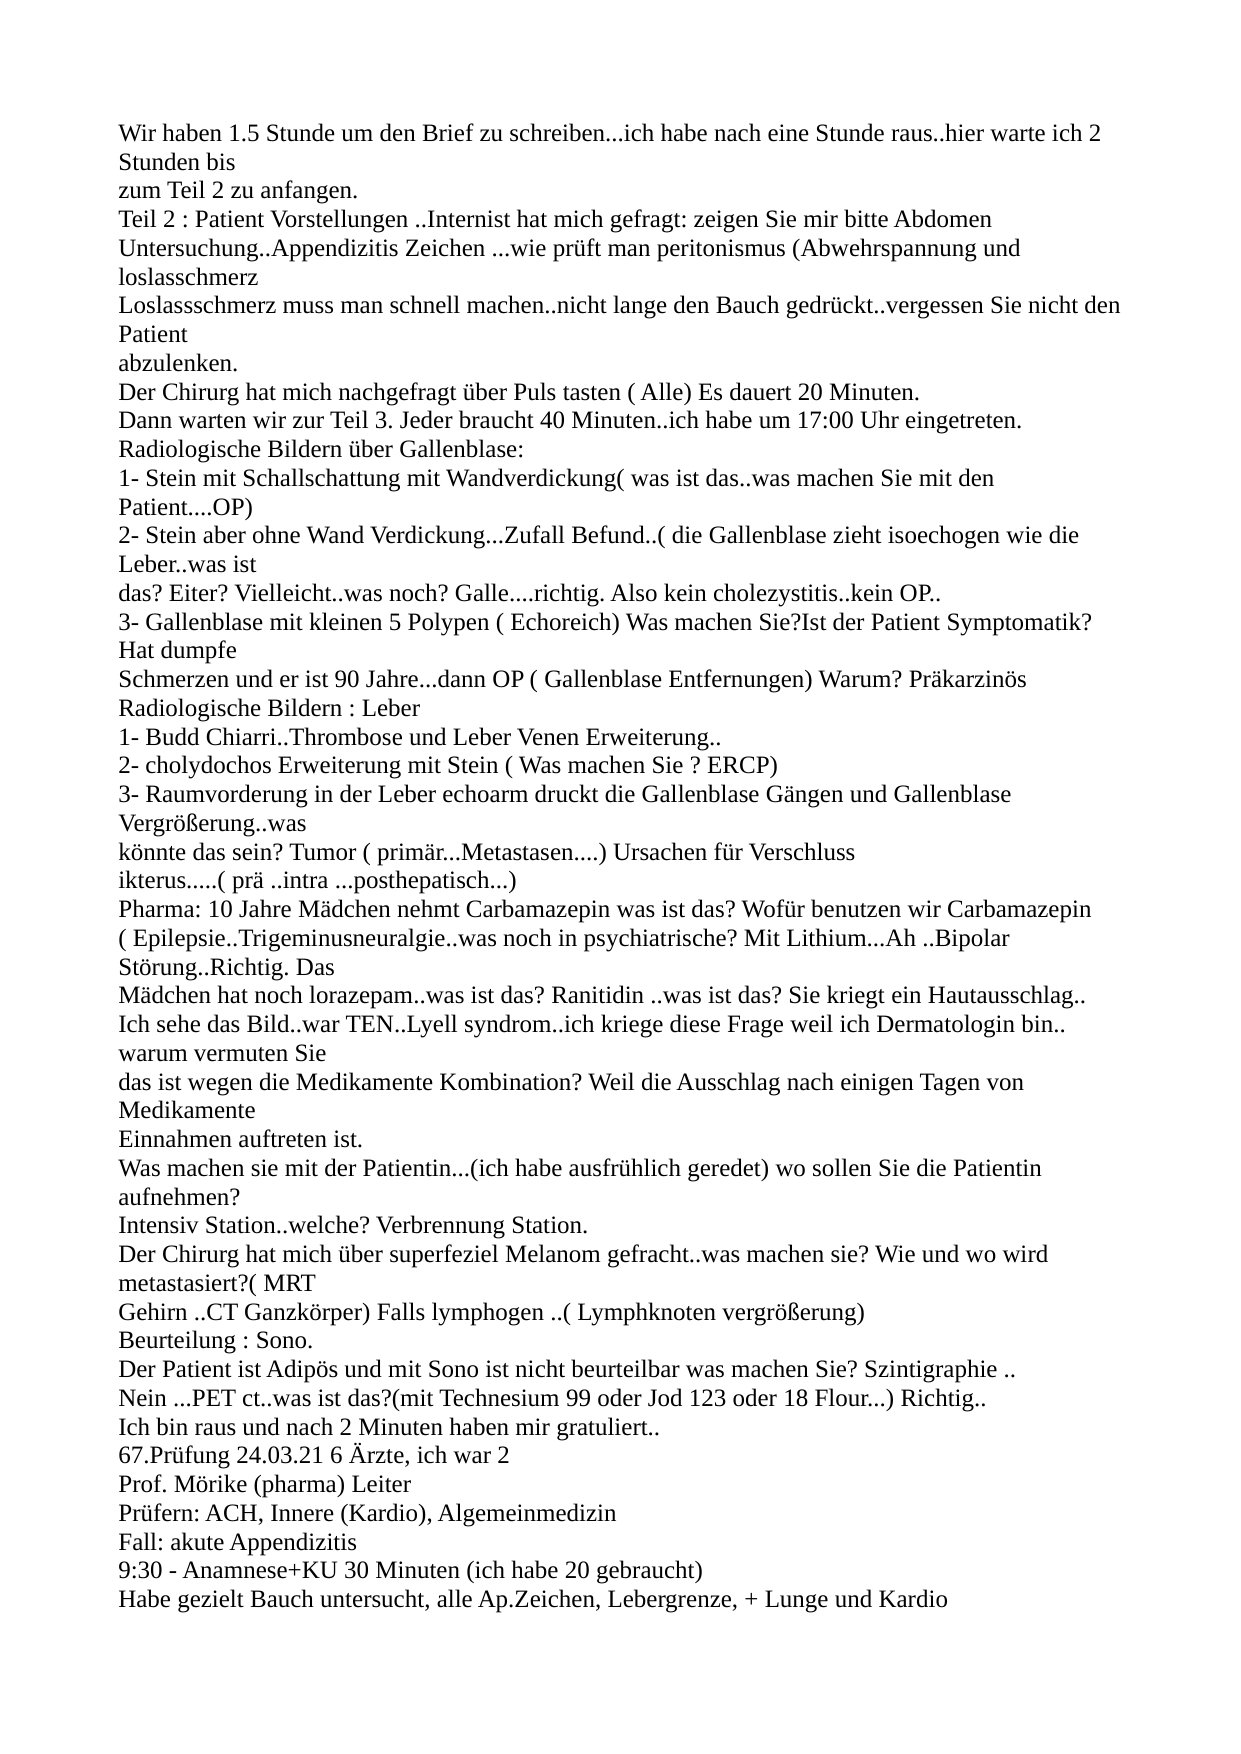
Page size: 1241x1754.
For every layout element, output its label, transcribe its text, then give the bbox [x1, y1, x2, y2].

text ( Epilepsie..Trigeminusneuralgie..was noch in psychiatrische? Mit Lithium...Ah ..Bipolar Störung..Richtig. Das [118, 923, 1122, 981]
text Nein ...PET ct..was ist das?(mit Technesium 99 oder Jod 123 oder 18 Flour...) Richtig.. [118, 1383, 1122, 1412]
text Der Chirurg hat mich nachgefragt über Puls tasten ( Alle) Es dauert 20 Minuten. [118, 377, 1122, 406]
text Gehirn ..CT Ganzkörper) Falls lymphogen ..( Lymphknoten vergrößerung) [118, 1297, 1122, 1326]
text 67.Prüfung 24.03.21 6 Ärzte, ich war 2 [118, 1441, 1122, 1469]
text Radiologische Bildern über Gallenblase: [118, 434, 1122, 463]
text könnte das sein? Tumor ( primär...Metastasen....) Ursachen für Verschluss [118, 837, 1122, 866]
text Ich bin raus und nach 2 Minuten haben mir gratuliert.. [118, 1412, 1122, 1441]
text Prof. Mörike (pharma) Leiter [118, 1469, 1122, 1498]
text Schmerzen und er ist 90 Jahre...dann OP ( Gallenblase Entfernungen) Warum? Präkarzinös [118, 664, 1122, 693]
text Prüfern: ACH, Innere (Kardio), Algemeinmedizin [118, 1498, 1122, 1527]
text Der Chirurg hat mich über superfeziel Melanom gefracht..was machen sie? Wie und wo wird metastasiert?( MRT [118, 1239, 1122, 1297]
text Dann warten wir zur Teil 3. Jeder braucht 40 Minuten..ich habe um 17:00 Uhr eingetreten. [118, 406, 1122, 434]
text Fall: akute Appendizitis [118, 1527, 1122, 1556]
text 1- Budd Chiarri..Thrombose und Leber Venen Erweiterung.. [118, 722, 1122, 751]
text 3- Raumvorderung in der Leber echoarm druckt die Gallenblase Gängen und Gallenblase Vergrößerung..was [118, 779, 1122, 837]
text Mädchen hat noch lorazepam..was ist das? Ranitidin ..was ist das? Sie kriegt ein Hautausschlag.. [118, 981, 1122, 1009]
text 2- Stein aber ohne Wand Verdickung...Zufall Befund..( die Gallenblase zieht isoechogen wie die Leber..was ist [118, 521, 1122, 578]
text Was machen sie mit der Patientin...(ich habe ausfrühlich geredet) wo sollen Sie die Patientin aufnehmen? [118, 1153, 1122, 1211]
text Loslassschmerz muss man schnell machen..nicht lange den Bauch gedrückt..vergessen Sie nicht den Patient [118, 291, 1122, 348]
text Intensiv Station..welche? Verbrennung Station. [118, 1211, 1122, 1239]
text Der Patient ist Adipös und mit Sono ist nicht beurteilbar was machen Sie? Szintigraphie .. [118, 1354, 1122, 1383]
text 3- Gallenblase mit kleinen 5 Polypen ( Echoreich) Was machen Sie?Ist der Patient Symptomatik? Hat dumpfe [118, 607, 1122, 664]
text das? Eiter? Vielleicht..was noch? Galle....richtig. Also kein cholezystitis..kein OP.. [118, 578, 1122, 607]
text das ist wegen die Medikamente Kombination? Weil die Ausschlag nach einigen Tagen von Medikamente [118, 1067, 1122, 1124]
text Teil 2 : Patient Vorstellungen ..Internist hat mich gefragt: zeigen Sie mir bitte Abdomen [118, 204, 1122, 233]
text Beurteilung : Sono. [118, 1326, 1122, 1354]
text 9:30 - Anamnese+KU 30 Minuten (ich habe 20 gebraucht) [118, 1556, 1122, 1584]
text zum Teil 2 zu anfangen. [118, 176, 1122, 204]
text Pharma: 10 Jahre Mädchen nehmt Carbamazepin was ist das? Wofür benutzen wir Carbamazepin [118, 894, 1122, 923]
text Ich sehe das Bild..war TEN..Lyell syndrom..ich kriege diese Frage weil ich Dermatologin bin.. warum vermuten Sie [118, 1009, 1122, 1067]
text abzulenken. [118, 348, 1122, 377]
text 2- cholydochos Erweiterung mit Stein ( Was machen Sie ? ERCP) [118, 751, 1122, 779]
text Habe gezielt Bauch untersucht, alle Ap.Zeichen, Lebergrenze, + Lunge und Kardio [118, 1584, 1122, 1613]
text 1- Stein mit Schallschattung mit Wandverdickung( was ist das..was machen Sie mit den Patient....OP) [118, 463, 1122, 521]
text Einnahmen auftreten ist. [118, 1124, 1122, 1153]
text Wir haben 1.5 Stunde um den Brief zu schreiben...ich habe nach eine Stunde raus..hier warte ich 2 Stunden bis [118, 118, 1122, 176]
text Radiologische Bildern : Leber [118, 693, 1122, 722]
text ikterus.....( prä ..intra ...posthepatisch...) [118, 866, 1122, 894]
text Untersuchung..Appendizitis Zeichen ...wie prüft man peritonismus (Abwehrspannung und loslasschmerz [118, 233, 1122, 291]
